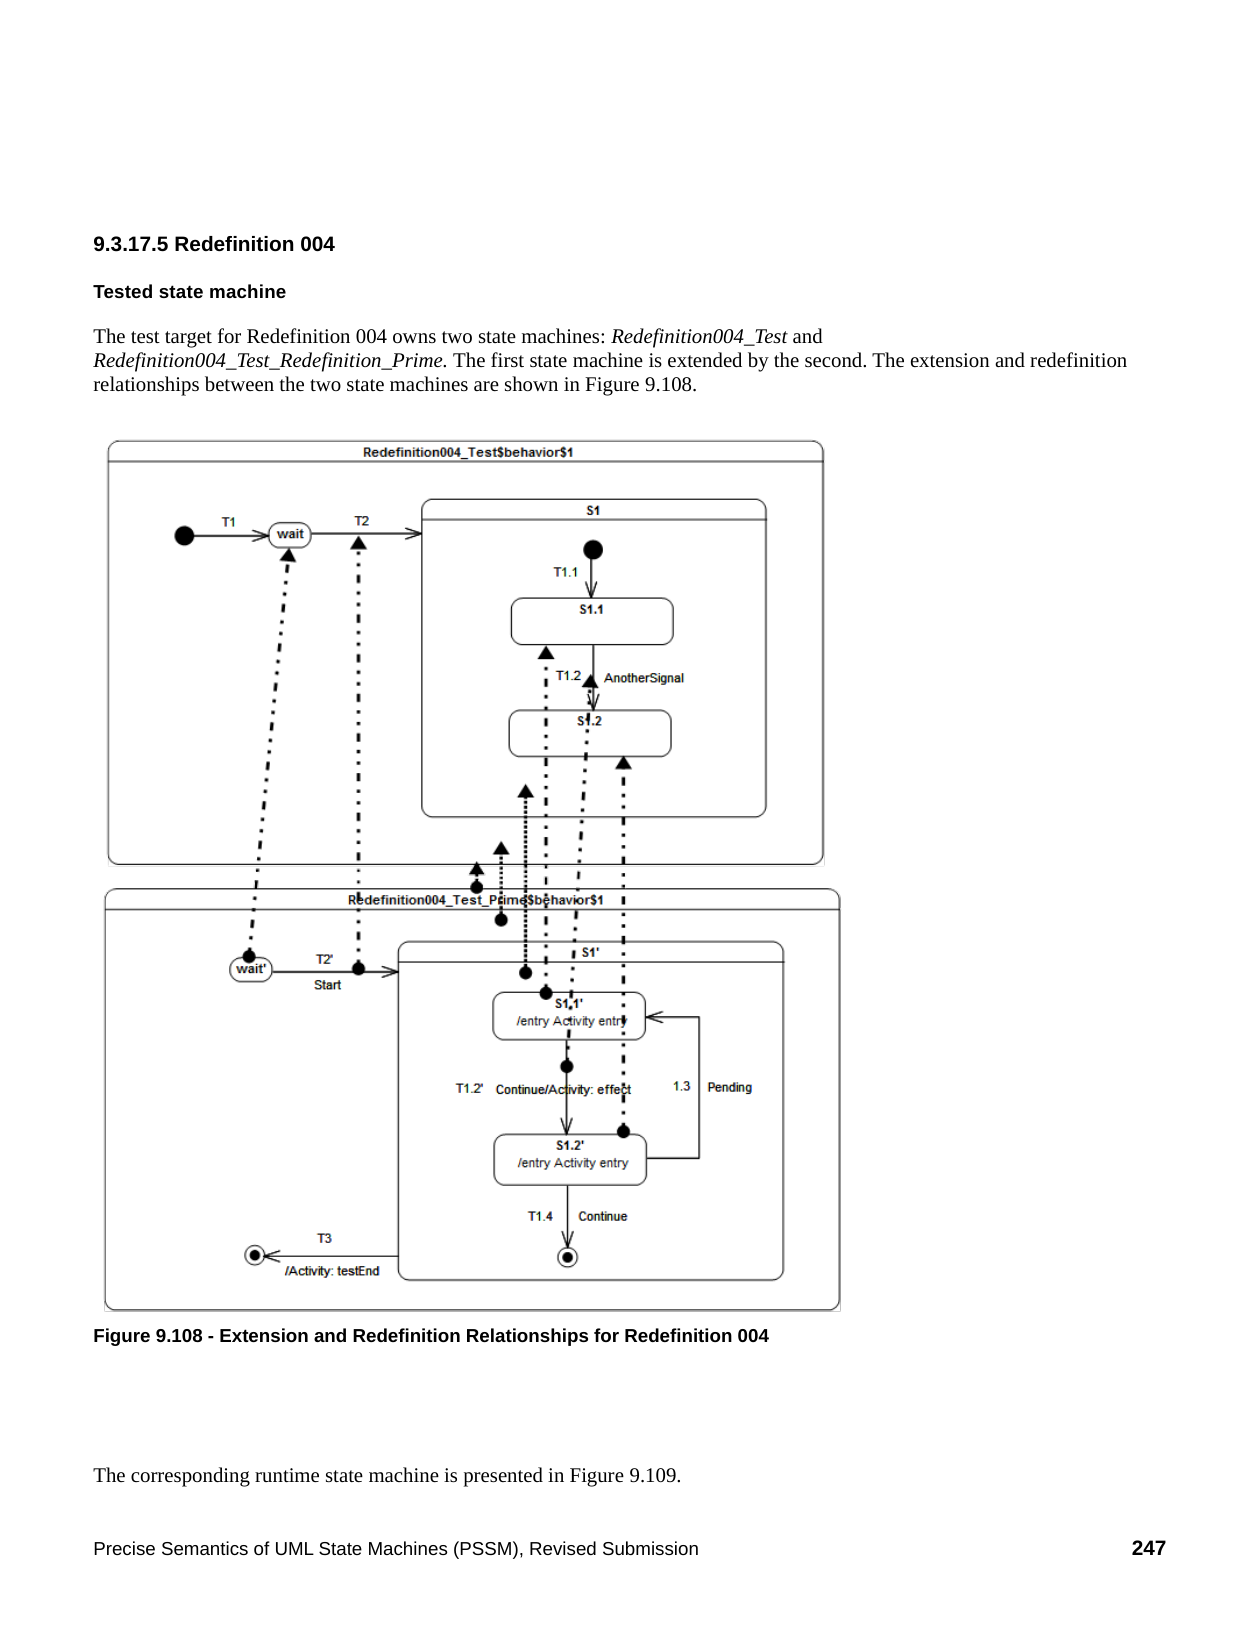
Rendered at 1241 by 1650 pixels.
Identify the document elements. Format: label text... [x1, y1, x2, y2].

text The test target for Redefinition 004 owns two state machines: Redefinition004_Test and Redefinition004_Test_Redefinition_Prime. The first state machine is extended by the second. The extension and redefinition relationships between the two state machines are shown in Figure 9.108. [93, 324, 1164, 396]
picture [93, 429, 851, 1322]
text Figure 9.108 - Extension and Redefinition Relationships for Redefinition 004 [93, 1322, 962, 1347]
text The corresponding runtime state machine is presented in Figure 9.109. [93, 1322, 1164, 1487]
subtitle Tested state machine [93, 281, 1164, 303]
subtitle Redefinition 004 [93, 231, 1164, 256]
